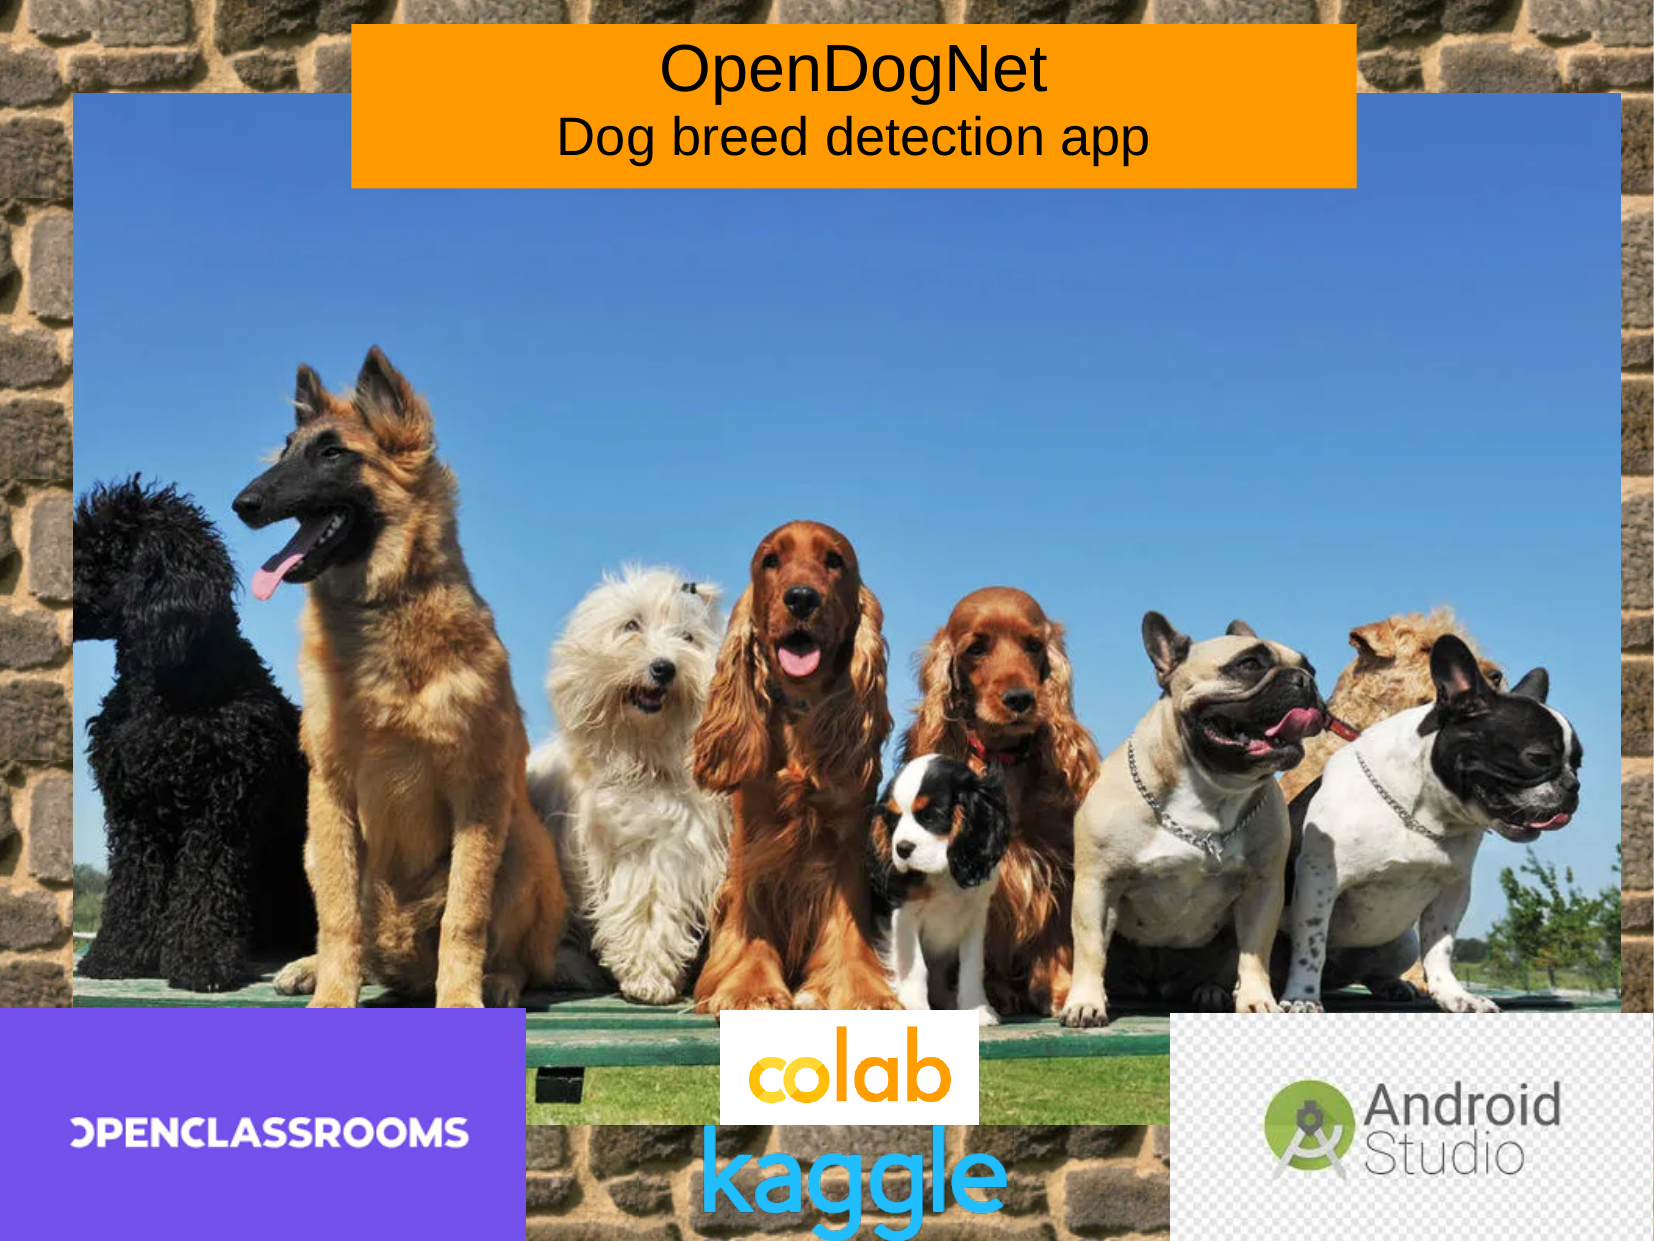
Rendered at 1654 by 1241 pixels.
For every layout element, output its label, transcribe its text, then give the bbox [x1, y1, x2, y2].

picture [0, 0, 1654, 1241]
text_box OpenDogNet Dog breed detection app [351, 24, 1357, 189]
